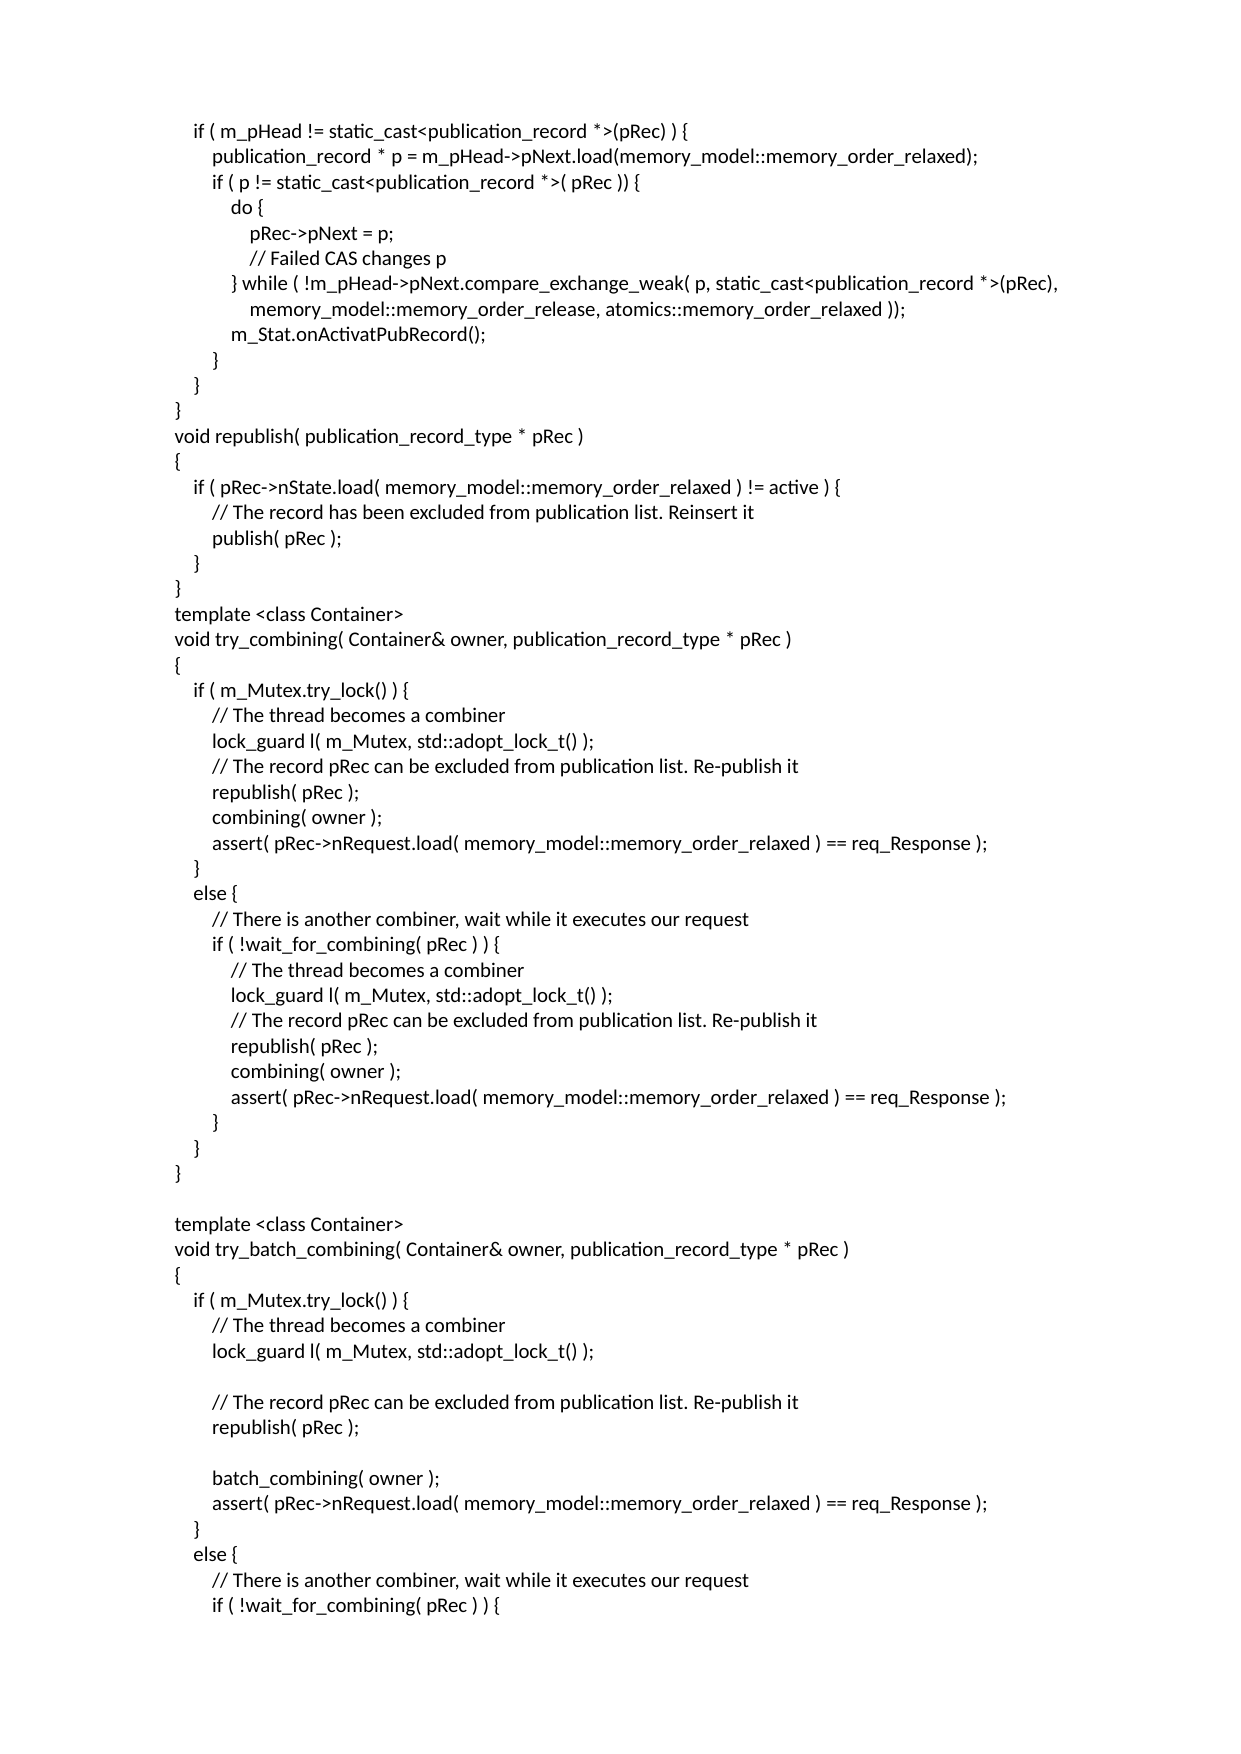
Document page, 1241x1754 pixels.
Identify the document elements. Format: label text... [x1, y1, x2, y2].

text template <class Container> [118, 1211, 1122, 1236]
text pRec->pNext = p; [118, 220, 1122, 245]
text lock_guard l( m_Mutex, std::adopt_lock_t() ); [118, 728, 1122, 753]
text // The record has been excluded from publication list. Reinsert it [118, 499, 1122, 525]
text } while ( !m_pHead->pNext.compare_exchange_weak( p, static_cast<publication_record *>(pRec), [118, 271, 1122, 296]
text assert( pRec->nRequest.load( memory_model::memory_order_relaxed ) == req_Response ); [118, 1084, 1122, 1109]
text { [118, 448, 1122, 474]
text // There is another combiner, wait while it executes our request [118, 906, 1122, 931]
text publish( pRec ); [118, 525, 1122, 550]
text republish( pRec ); [118, 1414, 1122, 1440]
text // There is another combiner, wait while it executes our request [118, 1567, 1122, 1592]
text m_Stat.onActivatPubRecord(); [118, 321, 1122, 347]
text void try_combining( Container& owner, publication_record_type * pRec ) [118, 626, 1122, 652]
text combining( owner ); [118, 1058, 1122, 1084]
text if ( p != static_cast<publication_record *>( pRec )) { [118, 169, 1122, 194]
text if ( pRec->nState.load( memory_model::memory_order_relaxed ) != active ) { [118, 474, 1122, 499]
text else { [118, 881, 1122, 906]
text // The record pRec can be excluded from publication list. Re-publish it [118, 753, 1122, 779]
text } [118, 1109, 1122, 1135]
text } [118, 576, 1122, 601]
text // Failed CAS changes p [118, 245, 1122, 271]
text do { [118, 194, 1122, 220]
text } [118, 398, 1122, 423]
text { [118, 1262, 1122, 1287]
text assert( pRec->nRequest.load( memory_model::memory_order_relaxed ) == req_Response ); [118, 1491, 1122, 1516]
text // The thread becomes a combiner [118, 957, 1122, 982]
text } [118, 1135, 1122, 1160]
text assert( pRec->nRequest.load( memory_model::memory_order_relaxed ) == req_Response ); [118, 830, 1122, 855]
text lock_guard l( m_Mutex, std::adopt_lock_t() ); [118, 1338, 1122, 1363]
text } [118, 855, 1122, 881]
text // The record pRec can be excluded from publication list. Re-publish it [118, 1389, 1122, 1414]
text if ( !wait_for_combining( pRec ) ) { [118, 1592, 1122, 1618]
text publication_record * p = m_pHead->pNext.load(memory_model::memory_order_relaxed); [118, 143, 1122, 169]
text void try_batch_combining( Container& owner, publication_record_type * pRec ) [118, 1236, 1122, 1262]
text if ( m_pHead != static_cast<publication_record *>(pRec) ) { [118, 118, 1122, 143]
text if ( m_Mutex.try_lock() ) { [118, 1287, 1122, 1313]
text if ( m_Mutex.try_lock() ) { [118, 677, 1122, 703]
text template <class Container> [118, 601, 1122, 626]
text else { [118, 1541, 1122, 1567]
text { [118, 652, 1122, 677]
text lock_guard l( m_Mutex, std::adopt_lock_t() ); [118, 982, 1122, 1008]
text } [118, 1516, 1122, 1541]
text // The thread becomes a combiner [118, 1313, 1122, 1338]
text combining( owner ); [118, 804, 1122, 830]
text void republish( publication_record_type * pRec ) [118, 423, 1122, 448]
text } [118, 550, 1122, 576]
text } [118, 347, 1122, 372]
text batch_combining( owner ); [118, 1465, 1122, 1491]
text } [118, 1160, 1122, 1186]
text memory_model::memory_order_release, atomics::memory_order_relaxed )); [118, 296, 1122, 321]
text } [118, 372, 1122, 398]
text republish( pRec ); [118, 1033, 1122, 1058]
text republish( pRec ); [118, 779, 1122, 804]
text // The thread becomes a combiner [118, 703, 1122, 728]
text if ( !wait_for_combining( pRec ) ) { [118, 931, 1122, 957]
text // The record pRec can be excluded from publication list. Re-publish it [118, 1008, 1122, 1033]
